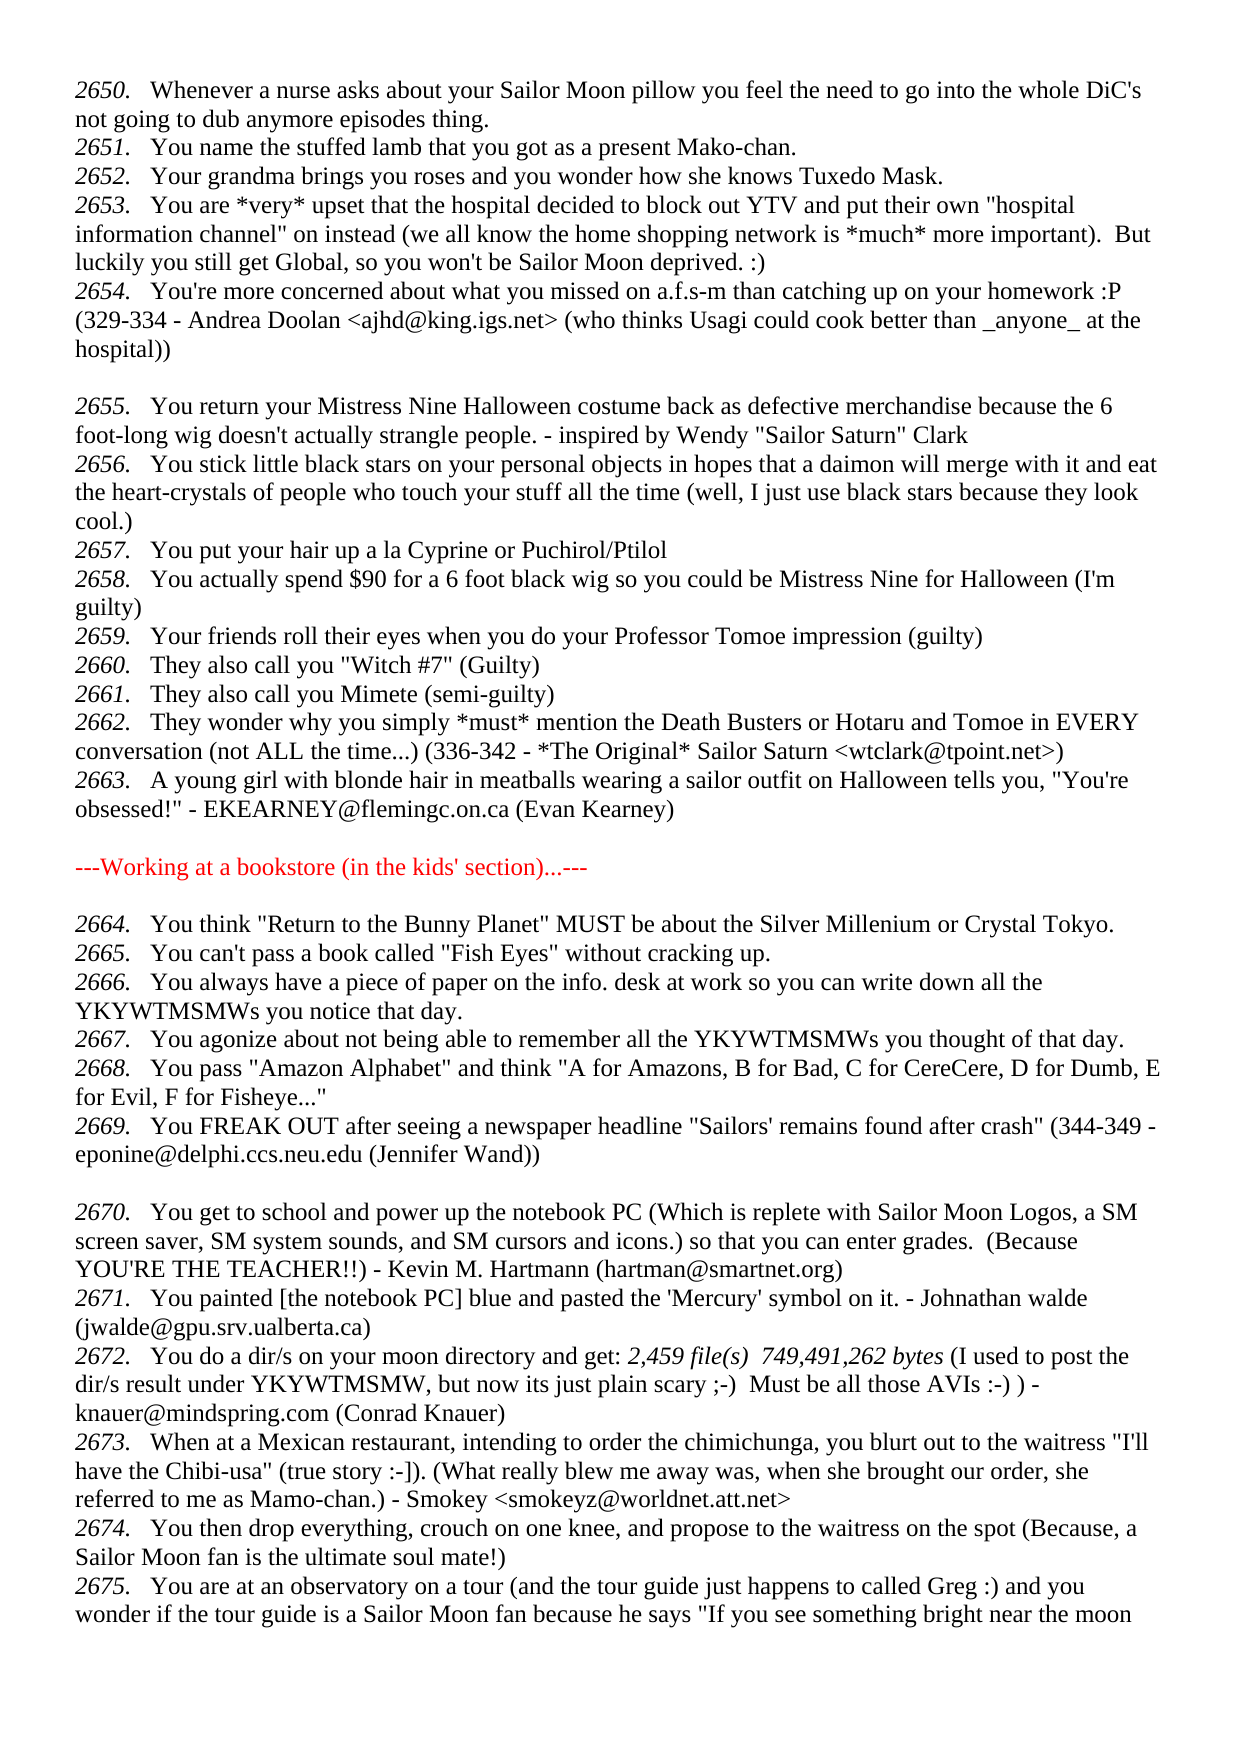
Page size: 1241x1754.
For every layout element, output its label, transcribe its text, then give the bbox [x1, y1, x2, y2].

list They wonder why you simply *must* mention the Death Busters or Hotaru and Tomoe in EVERY conversation (not ALL the time...) (336-342 - *The Original* Sailor Saturn <wtclark@tpoint.net>) [75, 707, 1165, 765]
list You're more concerned about what you missed on a.f.s-m than catching up on your homework :P (329-334 - Andrea Doolan <ajhd@king.igs.net> (who thinks Usagi could cook better than _anyone_ at the hospital)) [75, 276, 1165, 362]
list You FREAK OUT after seeing a newspaper headline "Sailors' remains found after crash" (344-349 - eponine@delphi.ccs.neu.edu (Jennifer Wand)) [75, 1111, 1165, 1197]
list You always have a piece of paper on the info. desk at work so you can write down all the YKYWTMSMWs you notice that day. [75, 967, 1165, 1024]
text ---Working at a bookstore (in the kids' section)...--- [75, 852, 1165, 880]
list You return your Mistress Nine Halloween costume back as defective merchandise because the 6 foot-long wig doesn't actually strangle people. - inspired by Wendy "Sailor Saturn" Clark [75, 391, 1165, 449]
list You are at an observatory on a tour (and the tour guide just happens to called Greg :) and you wonder if the tour guide is a Sailor Moon fan because he says "If you see something bright near the moon [75, 1571, 1165, 1628]
list You actually spend $90 for a 6 foot black wig so you could be Mistress Nine for Halloween (I'm guilty) [75, 564, 1165, 621]
list You think "Return to the Bunny Planet" MUST be about the Silver Millenium or Crystal Tokyo. [75, 909, 1165, 938]
list You get to school and power up the notebook PC (Which is replete with Sailor Moon Logos, a SM screen saver, SM system sounds, and SM cursors and icons.) so that you can enter grades. (Because YOU'RE THE TEACHER!!) - Kevin M. Hartmann (hartman@smartnet.org) [75, 1197, 1165, 1283]
list They also call you Mimete (semi-guilty) [75, 679, 1165, 707]
list You pass "Amazon Alphabet" and think "A for Amazons, B for Bad, C for CereCere, D for Dumb, E for Evil, F for Fisheye..." [75, 1053, 1165, 1111]
list You do a dir/s on your moon directory and get: 2,459 file(s) 749,491,262 bytes (I used to post the dir/s result under YKYWTMSMW, but now its just plain scary ;-) Must be all those AVIs :-) ) - knauer@mindspring.com (Conrad Knauer) [75, 1341, 1165, 1427]
list When at a Mexican restaurant, intending to order the chimichunga, you blurt out to the waitress "I'll have the Chibi-usa" (true story :-]). (What really blew me away was, when she brought our order, she referred to me as Mamo-chan.) - Smokey <smokeyz@worldnet.att.net> [75, 1427, 1165, 1513]
list You then drop everything, crouch on one knee, and propose to the waitress on the spot (Because, a Sailor Moon fan is the ultimate soul mate!) [75, 1513, 1165, 1571]
list A young girl with blonde hair in meatballs wearing a sailor outfit on Halloween tells you, "You're obsessed!" - EKEARNEY@flemingc.on.ca (Evan Kearney) [75, 765, 1165, 822]
list Your friends roll their eyes when you do your Professor Tomoe impression (guilty) [75, 621, 1165, 650]
list Whenever a nurse asks about your Sailor Moon pillow you feel the need to go into the whole DiC's not going to dub anymore episodes thing. [75, 75, 1165, 132]
list You put your hair up a la Cyprine or Puchirol/Ptilol [75, 535, 1165, 564]
list Your grandma brings you roses and you wonder how she knows Tuxedo Mask. [75, 161, 1165, 190]
list They also call you "Witch #7" (Guilty) [75, 650, 1165, 679]
list You painted [the notebook PC] blue and pasted the 'Mercury' symbol on it. - Johnathan walde (jwalde@gpu.srv.ualberta.ca) [75, 1283, 1165, 1341]
list You name the stuffed lamb that you got as a present Mako-chan. [75, 132, 1165, 161]
list You can't pass a book called "Fish Eyes" without cracking up. [75, 938, 1165, 967]
list You are *very* upset that the hospital decided to block out YTV and put their own "hospital information channel" on instead (we all know the home shopping network is *much* more important). But luckily you still get Global, so you won't be Sailor Moon deprived. :) [75, 190, 1165, 276]
list You stick little black stars on your personal objects in hopes that a daimon will merge with it and eat the heart-crystals of people who touch your stuff all the time (well, I just use black stars because they look cool.) [75, 449, 1165, 535]
list You agonize about not being able to remember all the YKYWTMSMWs you thought of that day. [75, 1024, 1165, 1053]
